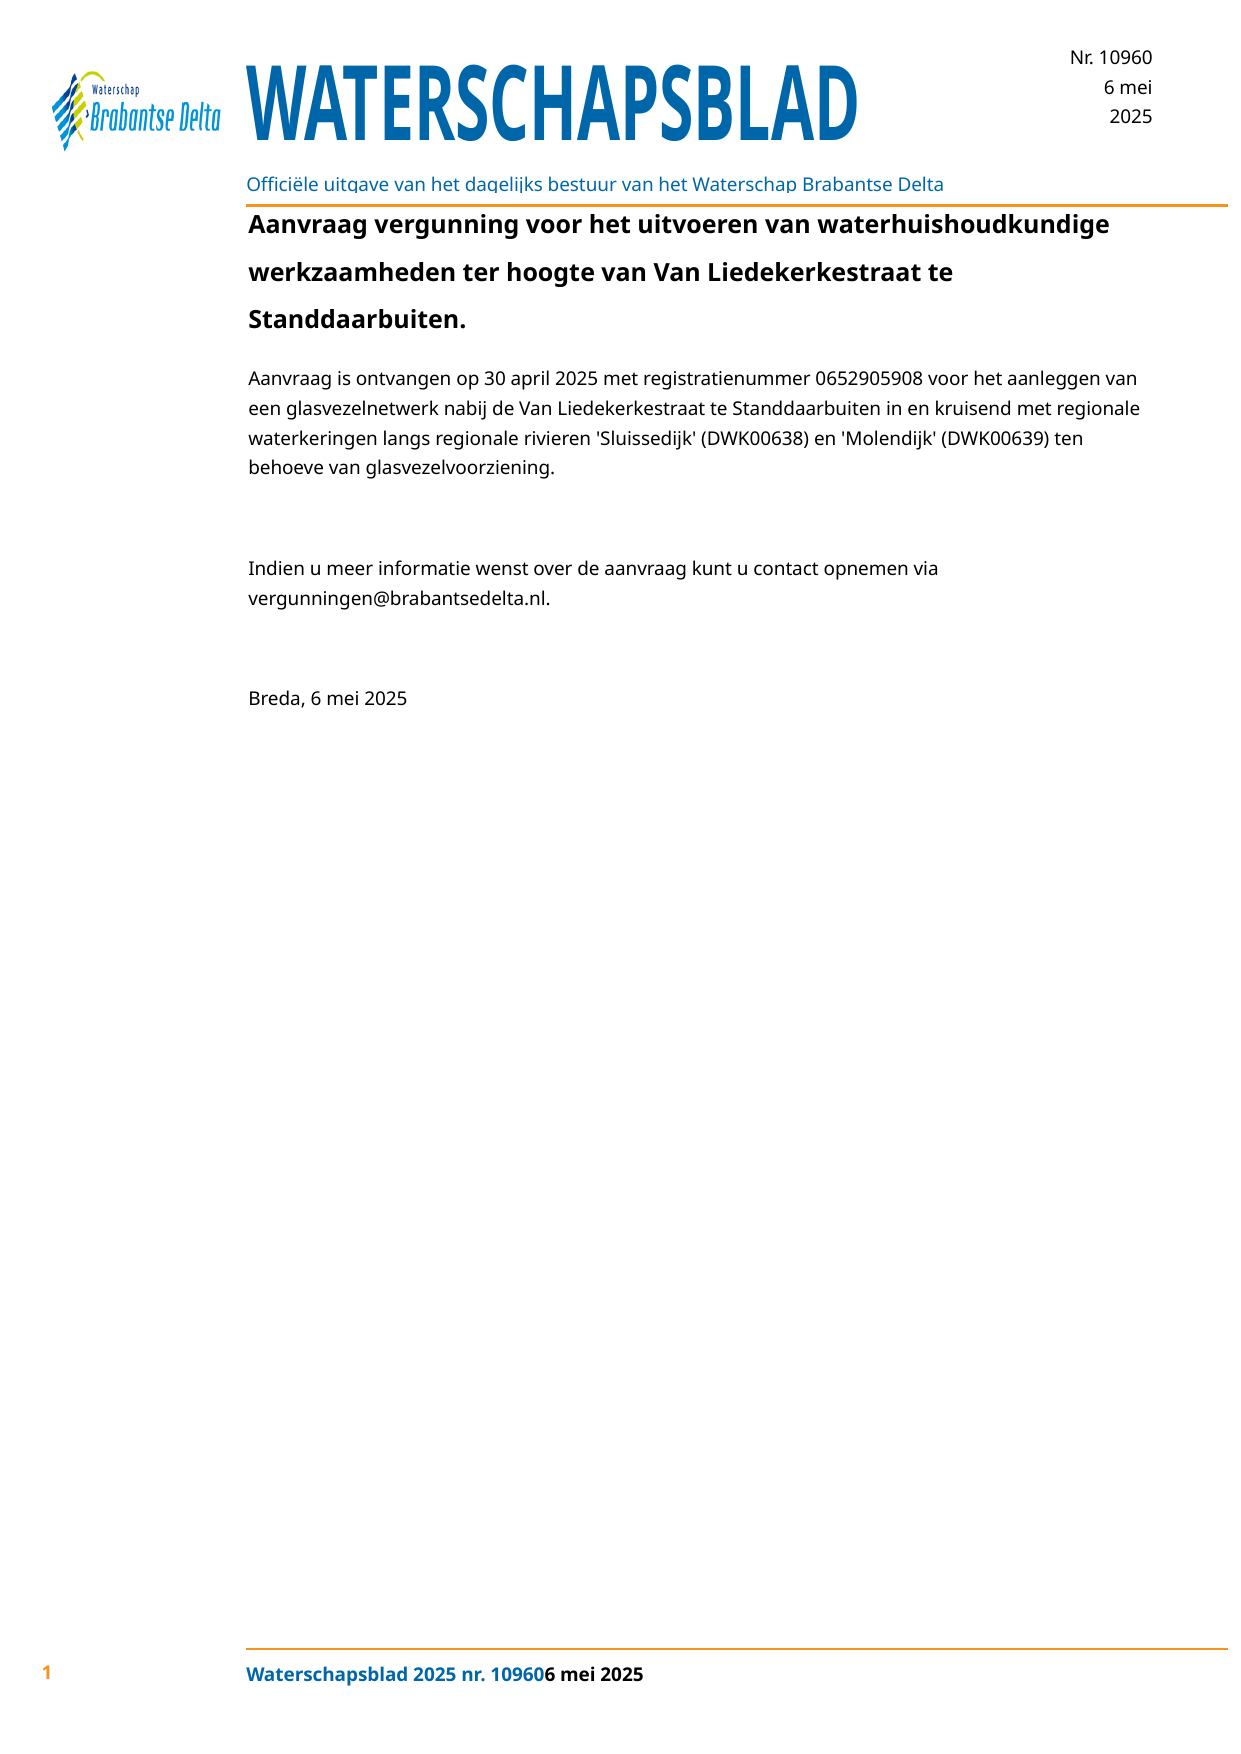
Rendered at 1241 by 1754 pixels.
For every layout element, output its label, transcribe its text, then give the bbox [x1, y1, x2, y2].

text Breda, 6 mei 2025 [248, 686, 1152, 711]
text Aanvraag vergunning voor het uitvoeren van waterhuishoudkundige werkzaamheden ter hoogte van Van Liedekerkestraat te Standdaarbuiten. [248, 207, 1152, 336]
picture [41, 47, 231, 172]
text Indien u meer informatie wenst over de aanvraag kunt u contact opnemen via vergunningen@brabantsedelta.nl. [248, 555, 1152, 610]
text Aanvraag is ontvangen op 30 april 2025 met registratienummer 0652905908 voor het aanleggen van een glasvezelnetwerk nabij de Van Liedekerkestraat te Standdaarbuiten in en kruisend met regionale waterkeringen langs regionale rivieren 'Sluissedijk' (DWK00638) en 'Molendijk' (DWK00639) ten behoeve van glasvezelvoorziening. [248, 366, 1152, 480]
